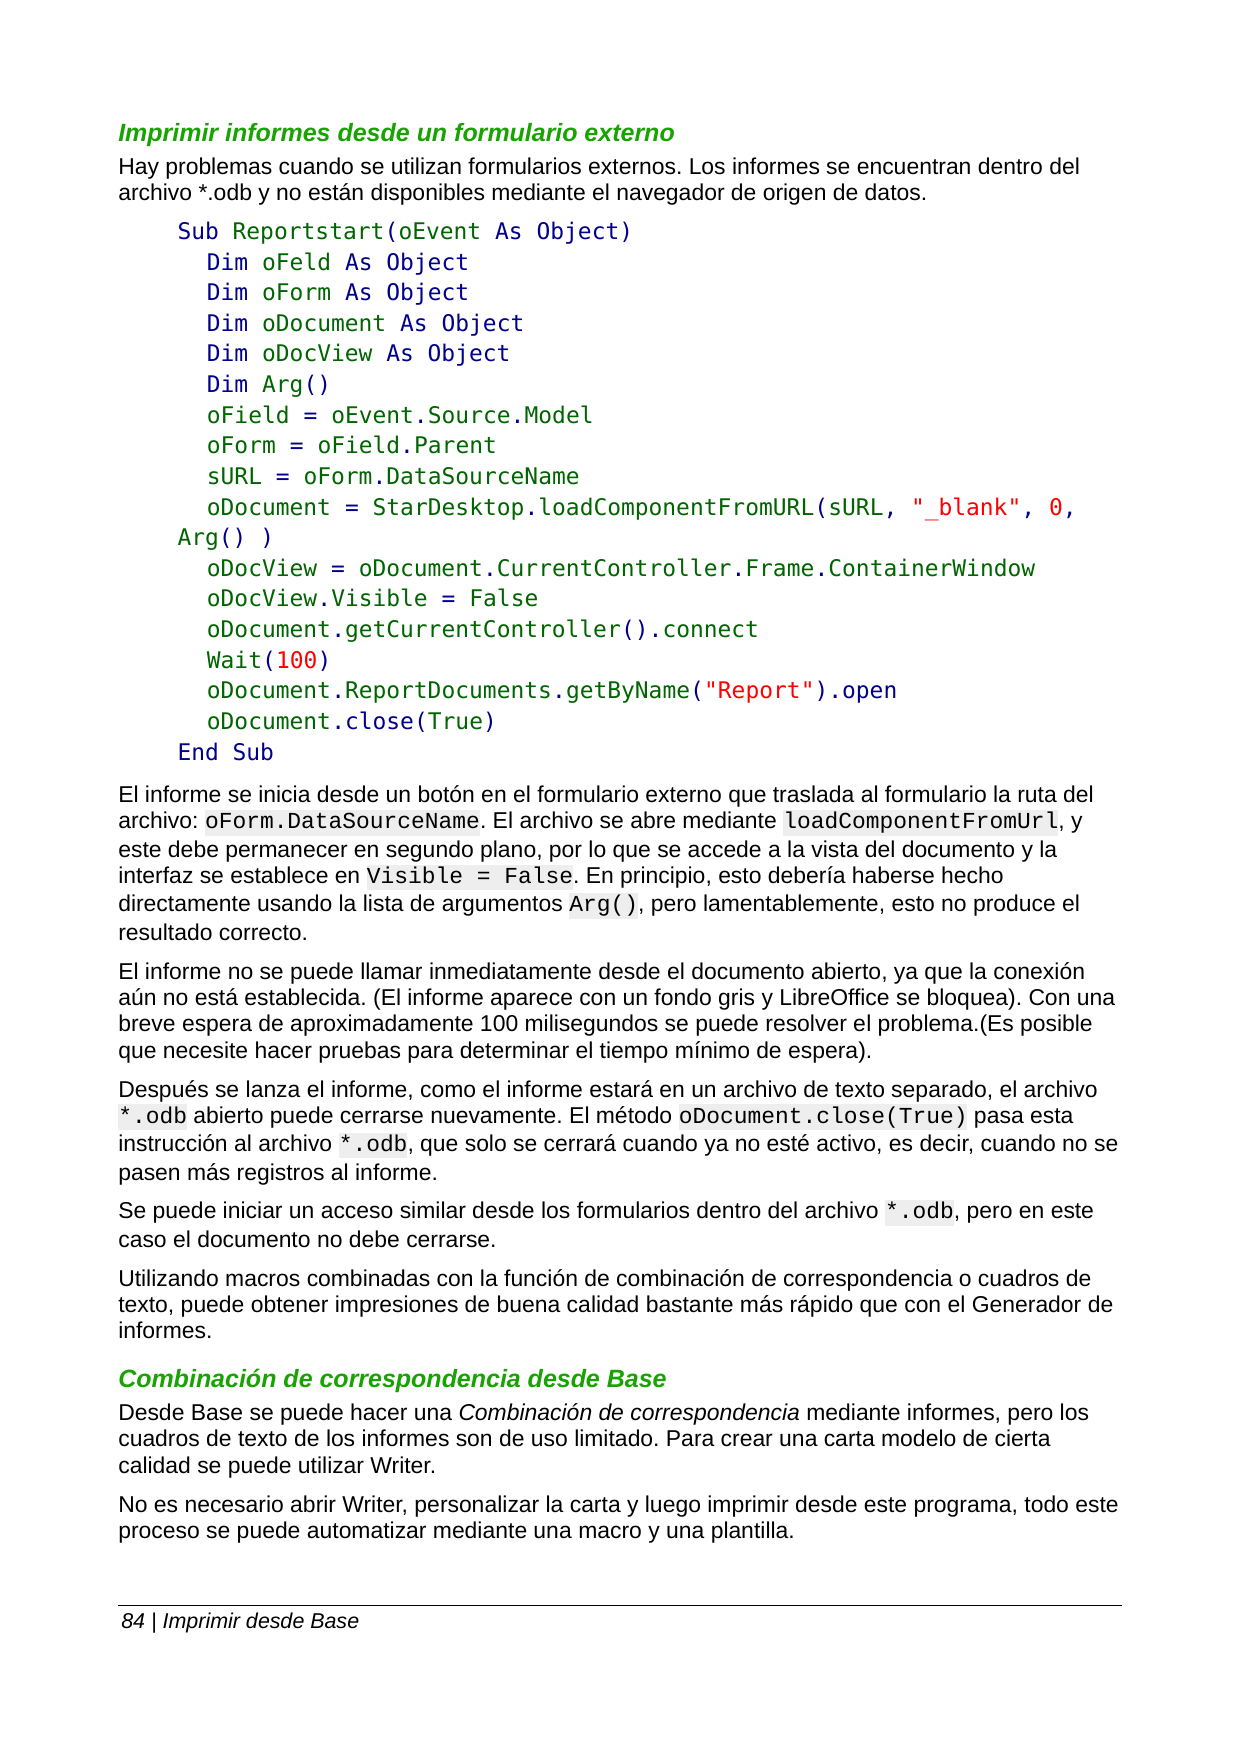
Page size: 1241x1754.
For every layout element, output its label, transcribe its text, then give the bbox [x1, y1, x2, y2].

subtitle Imprimir informes desde un formulario externo [118, 118, 1122, 147]
text Hay problemas cuando se utilizan formularios externos. Los informes se encuentran dentro del archivo *.odb y no están disponibles mediante el navegador de origen de datos. [118, 153, 1122, 206]
text Dim Arg() [177, 371, 1122, 398]
text oForm = oField.Parent [177, 432, 1122, 459]
text oDocView = oDocument.CurrentController.Frame.ContainerWindow [177, 555, 1122, 582]
text End Sub [177, 739, 1122, 765]
text oDocument = StarDesktop.loadComponentFromURL(sURL, "_blank", 0, Arg() ) [177, 494, 1122, 551]
text sURL = oForm.DataSourceName [177, 463, 1122, 490]
text Sub Reportstart(oEvent As Object) [177, 218, 1122, 245]
text oDocument.getCurrentController().connect [177, 616, 1122, 643]
text oDocument.close(True) [177, 708, 1122, 735]
text oDocView.Visible = False [177, 586, 1122, 612]
text Dim oDocView As Object [177, 341, 1122, 367]
text Desde Base se puede hacer una Combinación de correspondencia mediante informes, pero los cuadros de texto de los informes son de uso limitado. Para crear una carta modelo de cierta calidad se puede utilizar Writer. [118, 1399, 1122, 1478]
text Dim oFeld As Object [177, 249, 1122, 275]
text Se puede iniciar un acceso similar desde los formularios dentro del archivo *.odb, pero en este caso el documento no debe cerrarse. [118, 1197, 1122, 1252]
text Utilizando macros combinadas con la función de combinación de correspondencia o cuadros de texto, puede obtener impresiones de buena calidad bastante más rápido que con el Generador de informes. [118, 1264, 1122, 1344]
text Dim oForm As Object [177, 279, 1122, 306]
text oField = oEvent.Source.Model [177, 402, 1122, 428]
text Dim oDocument As Object [177, 310, 1122, 337]
text El informe no se puede llamar inmediatamente desde el documento abierto, ya que la conexión aún no está establecida. (El informe aparece con un fondo gris y LibreOffice se bloquea). Con una breve espera de aproximadamente 100 milisegundos se puede resolver el problema.(Es posible que necesite hacer pruebas para determinar el tiempo mínimo de espera). [118, 958, 1122, 1063]
text No es necesario abrir Writer, personalizar la carta y luego imprimir desde este programa, todo este proceso se puede automatizar mediante una macro y una plantilla. [118, 1491, 1122, 1543]
subtitle Combinación de correspondencia desde Base [118, 1364, 1122, 1393]
text Después se lanza el informe, como el informe estará en un archivo de texto separado, el archivo *.odb abierto puede cerrarse nuevamente. El método oDocument.close(True) pasa esta instrucción al archivo *.odb, que solo se cerrará cuando ya no esté activo, es decir, cuando no se pasen más registros al informe. [118, 1076, 1122, 1185]
text Wait(100) [177, 647, 1122, 673]
text El informe se inicia desde un botón en el formulario externo que traslada al formulario la ruta del archivo: oForm.DataSourceName. El archivo se abre mediante loadComponentFromUrl, y este debe permanecer en segundo plano, por lo que se accede a la vista del documento y la interfaz se establece en Visible = False. En principio, esto debería haberse hecho directamente usando la lista de argumentos Arg(), pero lamentablemente, esto no produce el resultado correcto. [118, 781, 1122, 945]
text oDocument.ReportDocuments.getByName("Report").open [177, 677, 1122, 704]
